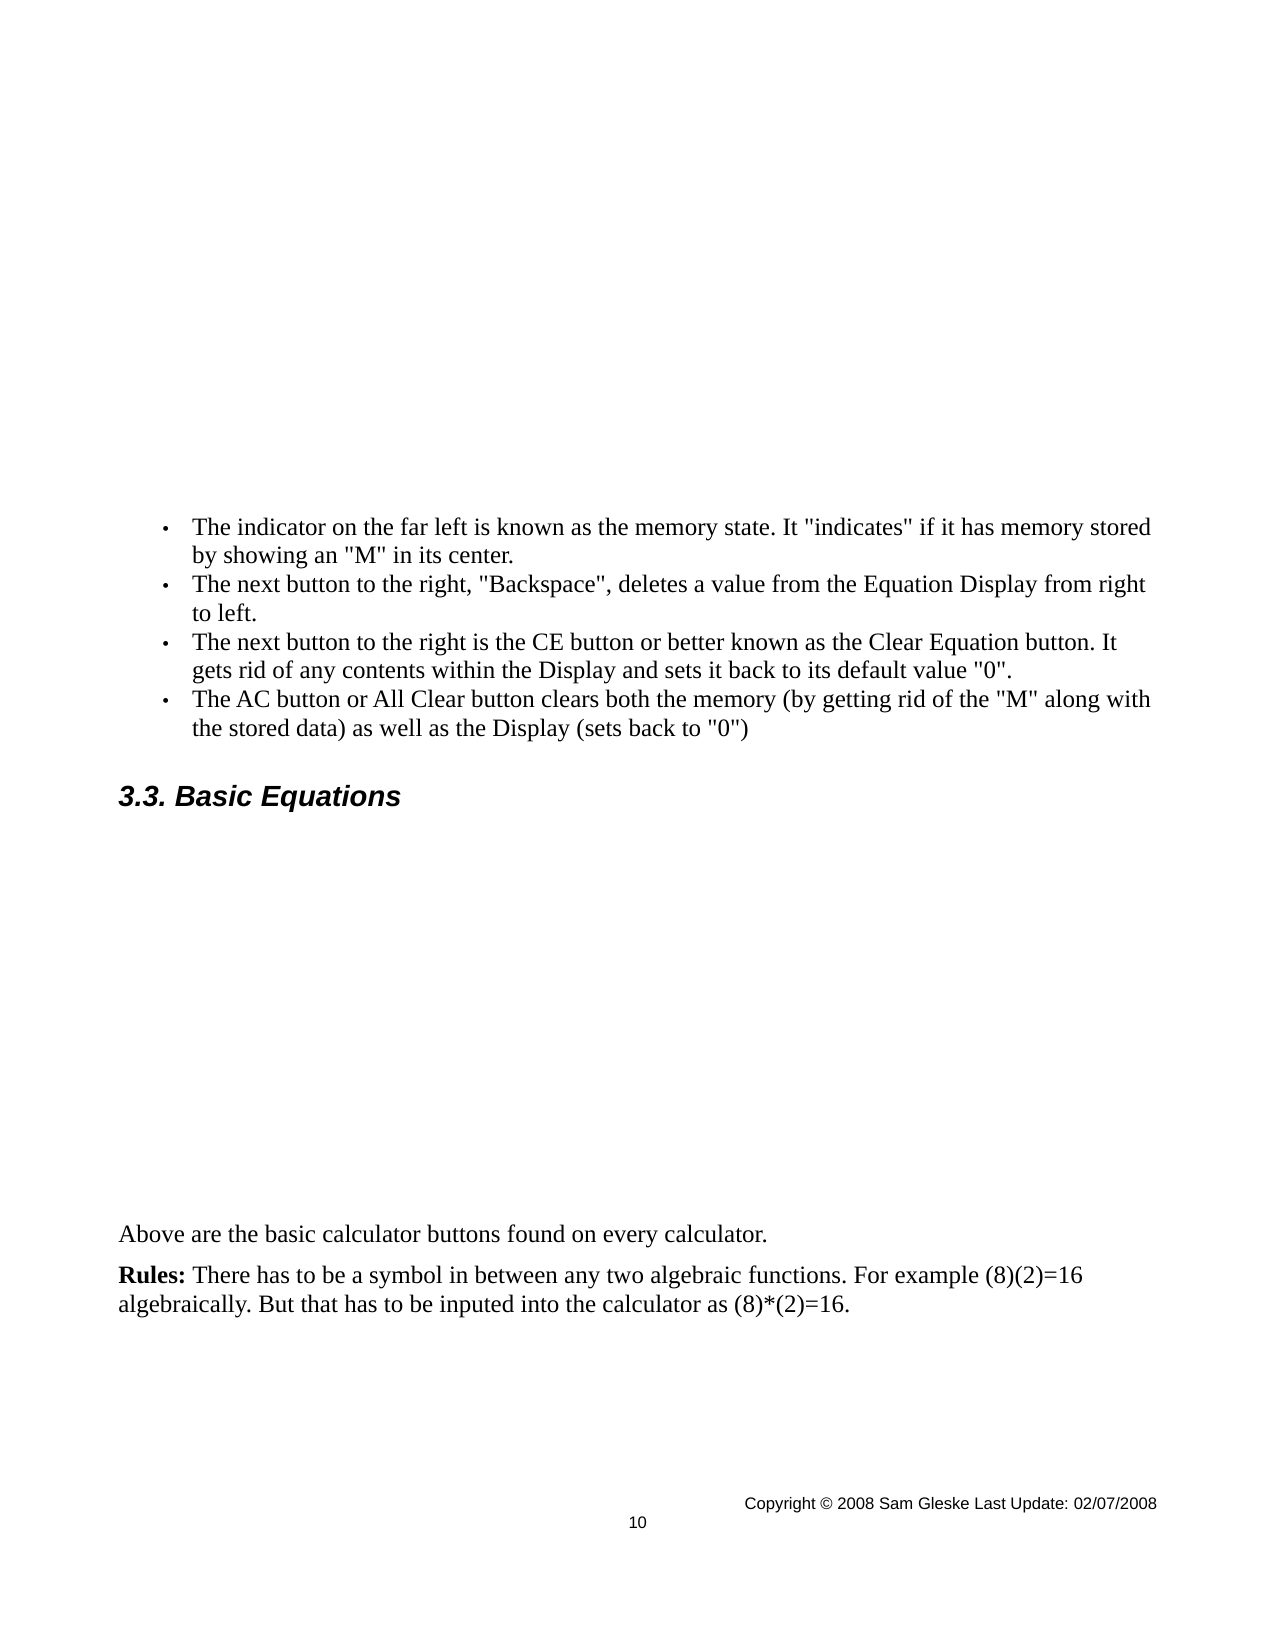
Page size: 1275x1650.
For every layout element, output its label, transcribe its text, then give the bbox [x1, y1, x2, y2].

list The AC button or All Clear button clears both the memory (by getting rid of the "M" along with the stored data) as well as the Display (sets back to "0") [162, 684, 1157, 742]
list The next button to the right, "Backspace", deletes a value from the Equation Display from right to left. [162, 569, 1157, 627]
text Above are the basic calculator buttons found on every calculator. [118, 1219, 1157, 1248]
list The next button to the right is the CE button or better known as the Clear Equation button. It gets rid of any contents within the Display and sets it back to its default value "0". [162, 627, 1157, 684]
list The indicator on the far left is known as the memory state. It "indicates" if it has memory stored by showing an "M" in its center. [162, 512, 1157, 569]
subtitle 3.3. Basic Equations [118, 779, 1157, 813]
text Rules: There has to be a symbol in between any two algebraic functions. For example (8)(2)=16 algebraically. But that has to be inputed into the calculator as (8)*(2)=16. [118, 1260, 1157, 1318]
